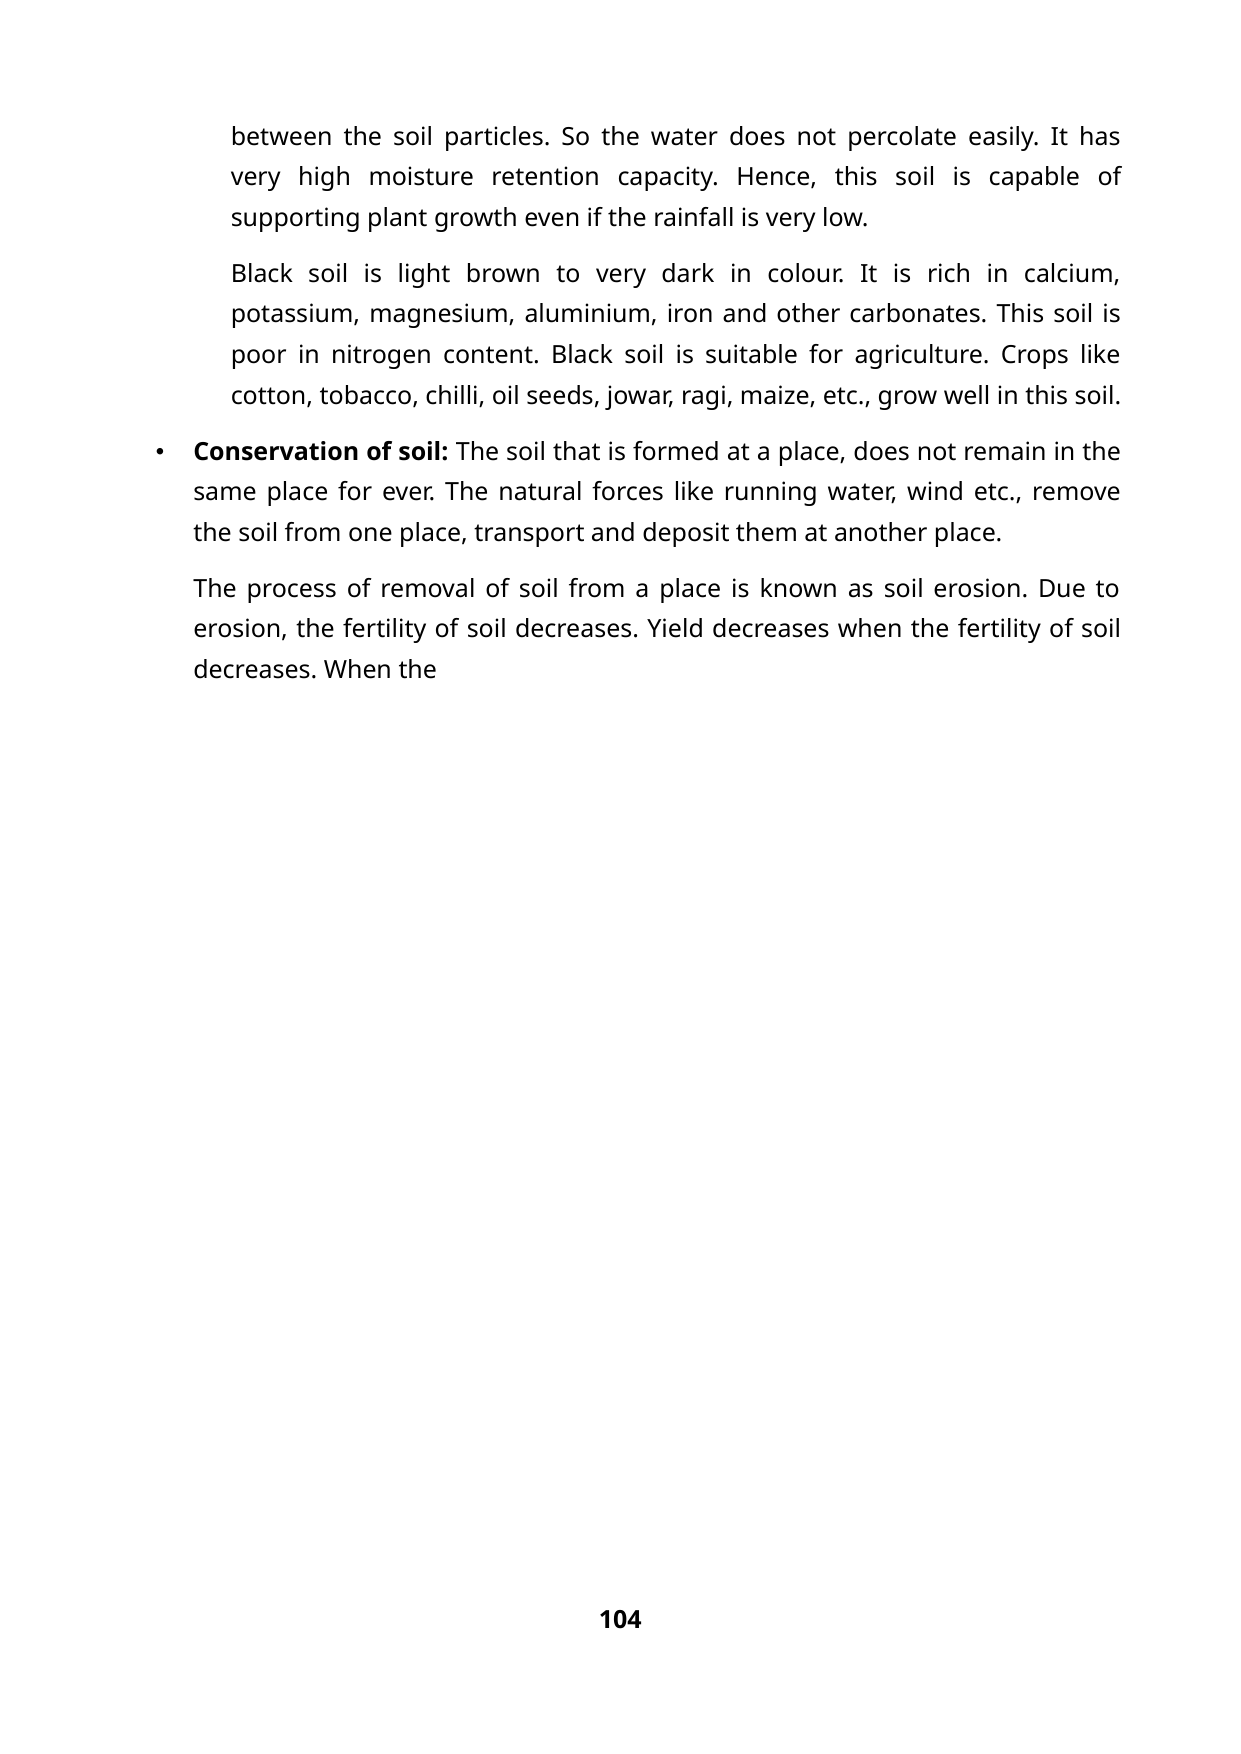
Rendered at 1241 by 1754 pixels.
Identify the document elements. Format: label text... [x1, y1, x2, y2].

list between the soil particles. So the water does not percolate easily. It has very high moisture retention capacity. Hence, this soil is capable of supporting plant growth even if the rainfall is very low. [193, 118, 1122, 234]
list Black soil is light brown to very dark in colour. It is rich in calcium, potassium, magnesium, aluminium, iron and other carbonates. This soil is poor in nitrogen content. Black soil is suitable for agriculture. Crops like cotton, tobacco, chilli, oil seeds, jowar, ragi, maize, etc., grow well in this soil. [193, 255, 1122, 412]
list The process of removal of soil from a place is known as soil erosion. Due to erosion, the fertility of soil decreases. Yield decreases when the fertility of soil decreases. When the [156, 570, 1122, 686]
list Conservation of soil: The soil that is formed at a place, does not remain in the same place for ever. The natural forces like running water, wind etc., remove the soil from one place, transport and deposit them at another place. [156, 433, 1122, 549]
